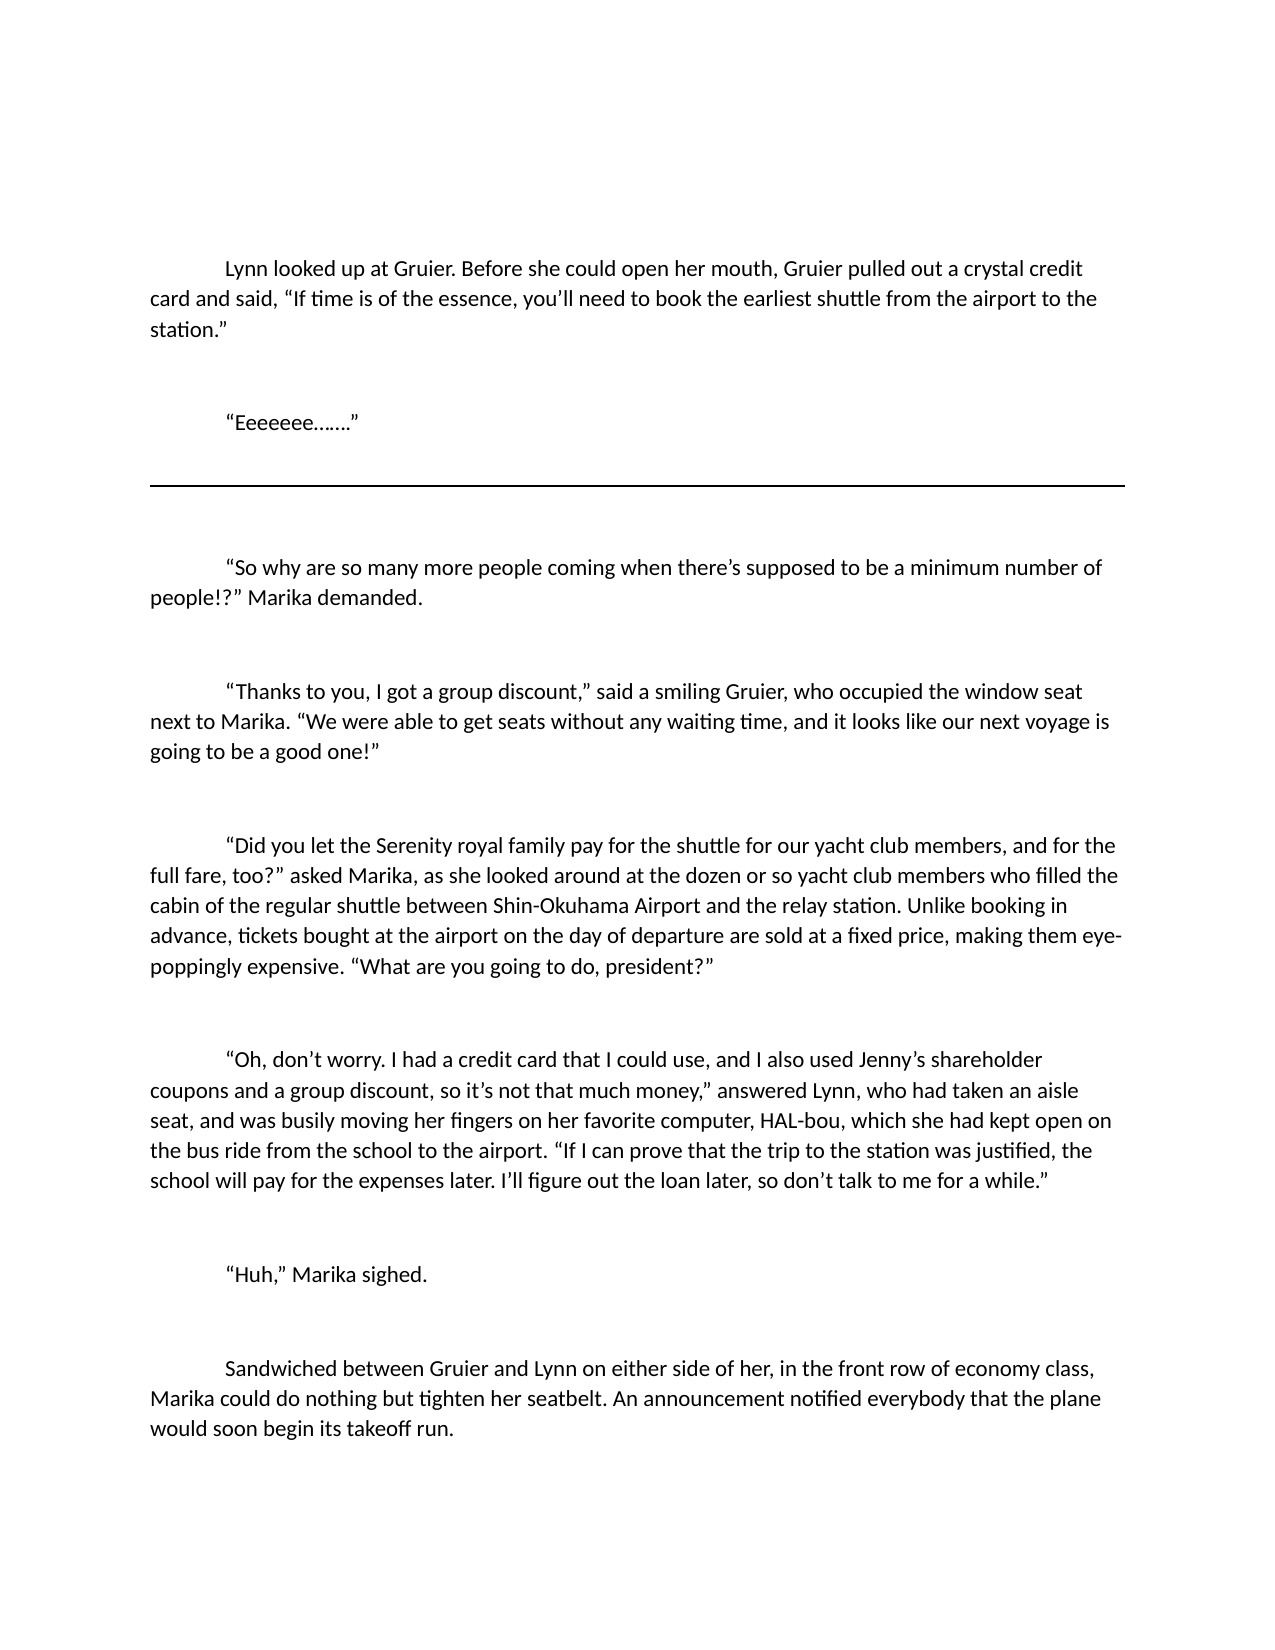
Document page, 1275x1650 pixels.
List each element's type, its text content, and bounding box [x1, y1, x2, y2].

text “So why are so many more people coming when there’s supposed to be a minimum number of people!?” Marika demanded. [150, 553, 1125, 611]
text “Huh,” Marika sighed. [150, 1260, 1125, 1288]
text Lynn looked up at Gruier. Before she could open her mouth, Gruier pulled out a crystal credit card and said, “If time is of the essence, you’ll need to book the earliest shuttle from the airport to the station.” [150, 254, 1125, 343]
text “Did you let the Serenity royal family pay for the shuttle for our yacht club members, and for the full fare, too?” asked Marika, as she looked around at the dozen or so yacht club members who filled the cabin of the regular shuttle between Shin-Okuhama Airport and the relay station. Unlike booking in advance, tickets bought at the airport on the day of departure are sold at a fixed price, making them eye-poppingly expensive. “What are you going to do, president?” [150, 831, 1125, 980]
text “Eeeeeee…….” [150, 408, 1125, 437]
text Sandwiched between Gruier and Lynn on either side of her, in the front row of economy class, Marika could do nothing but tighten her seatbelt. An announcement notified everybody that the plane would soon begin its takeoff run. [150, 1354, 1125, 1442]
text “Thanks to you, I got a group discount,” said a smiling Gruier, who occupied the window seat next to Marika. “We were able to get seats without any waiting time, and it looks like our next voyage is going to be a good one!” [150, 677, 1125, 765]
text “Oh, don’t worry. I had a credit card that I could use, and I also used Jenny’s shareholder coupons and a group discount, so it’s not that much money,” answered Lynn, who had taken an aisle seat, and was busily moving her fingers on her favorite computer, HAL-bou, which she had kept open on the bus ride from the school to the airport. “If I can prove that the trip to the station was justified, the school will pay for the expenses later. I’ll figure out the loan later, so don’t talk to me for a while.” [150, 1046, 1125, 1194]
